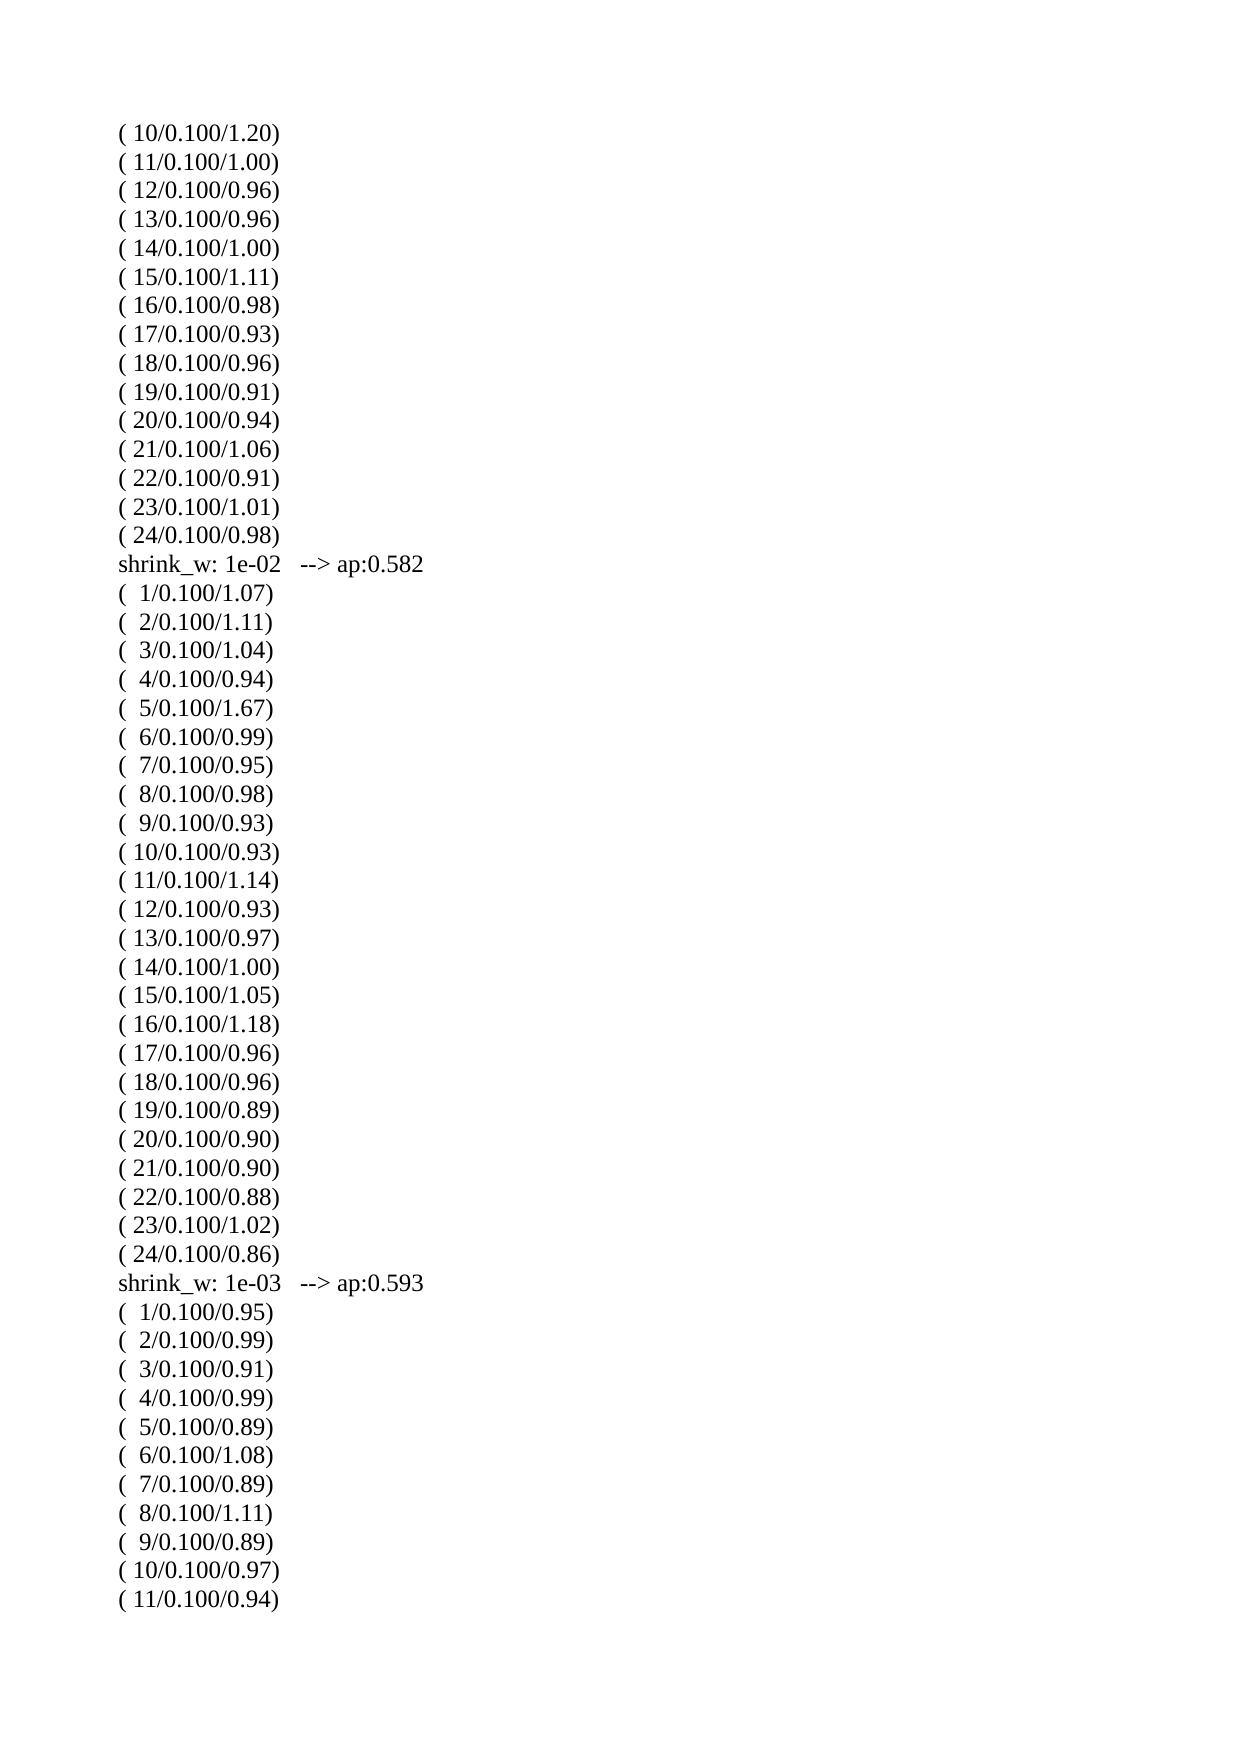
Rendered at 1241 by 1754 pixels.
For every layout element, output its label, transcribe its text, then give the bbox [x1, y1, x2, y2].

text ( 4/0.100/0.94) [118, 664, 1122, 693]
text ( 5/0.100/0.89) [118, 1412, 1122, 1441]
text ( 21/0.100/1.06) [118, 434, 1122, 463]
text ( 13/0.100/0.96) [118, 204, 1122, 233]
text ( 12/0.100/0.93) [118, 894, 1122, 923]
text shrink_w: 1e-03 --> ap:0.593 [118, 1268, 1122, 1297]
text ( 1/0.100/1.07) [118, 578, 1122, 607]
text ( 23/0.100/1.02) [118, 1211, 1122, 1239]
text ( 4/0.100/0.99) [118, 1383, 1122, 1412]
text ( 10/0.100/0.97) [118, 1556, 1122, 1584]
text ( 16/0.100/1.18) [118, 1009, 1122, 1038]
text ( 7/0.100/0.95) [118, 751, 1122, 779]
text ( 22/0.100/0.91) [118, 463, 1122, 492]
text ( 17/0.100/0.93) [118, 319, 1122, 348]
text ( 11/0.100/1.00) [118, 147, 1122, 176]
text ( 18/0.100/0.96) [118, 1067, 1122, 1096]
text ( 11/0.100/1.14) [118, 866, 1122, 894]
text ( 19/0.100/0.91) [118, 377, 1122, 406]
text ( 6/0.100/1.08) [118, 1441, 1122, 1469]
text ( 17/0.100/0.96) [118, 1038, 1122, 1067]
text ( 2/0.100/0.99) [118, 1326, 1122, 1354]
text ( 16/0.100/0.98) [118, 291, 1122, 319]
text ( 6/0.100/0.99) [118, 722, 1122, 751]
text ( 14/0.100/1.00) [118, 952, 1122, 981]
text ( 8/0.100/1.11) [118, 1498, 1122, 1527]
text ( 20/0.100/0.90) [118, 1124, 1122, 1153]
text ( 12/0.100/0.96) [118, 176, 1122, 204]
text ( 15/0.100/1.05) [118, 981, 1122, 1009]
text ( 19/0.100/0.89) [118, 1096, 1122, 1124]
text ( 24/0.100/0.98) [118, 521, 1122, 549]
text ( 22/0.100/0.88) [118, 1182, 1122, 1211]
text ( 2/0.100/1.11) [118, 607, 1122, 636]
text ( 3/0.100/0.91) [118, 1354, 1122, 1383]
text ( 20/0.100/0.94) [118, 406, 1122, 434]
text ( 1/0.100/0.95) [118, 1297, 1122, 1326]
text ( 9/0.100/0.93) [118, 808, 1122, 837]
text ( 11/0.100/0.94) [118, 1584, 1122, 1613]
text ( 9/0.100/0.89) [118, 1527, 1122, 1556]
text ( 15/0.100/1.11) [118, 262, 1122, 291]
text shrink_w: 1e-02 --> ap:0.582 [118, 549, 1122, 578]
text ( 13/0.100/0.97) [118, 923, 1122, 952]
text ( 23/0.100/1.01) [118, 492, 1122, 521]
text ( 14/0.100/1.00) [118, 233, 1122, 262]
text ( 21/0.100/0.90) [118, 1153, 1122, 1182]
text ( 10/0.100/0.93) [118, 837, 1122, 866]
text ( 18/0.100/0.96) [118, 348, 1122, 377]
text ( 5/0.100/1.67) [118, 693, 1122, 722]
text ( 3/0.100/1.04) [118, 636, 1122, 664]
text ( 8/0.100/0.98) [118, 779, 1122, 808]
text ( 24/0.100/0.86) [118, 1239, 1122, 1268]
text ( 10/0.100/1.20) [118, 118, 1122, 147]
text ( 7/0.100/0.89) [118, 1469, 1122, 1498]
